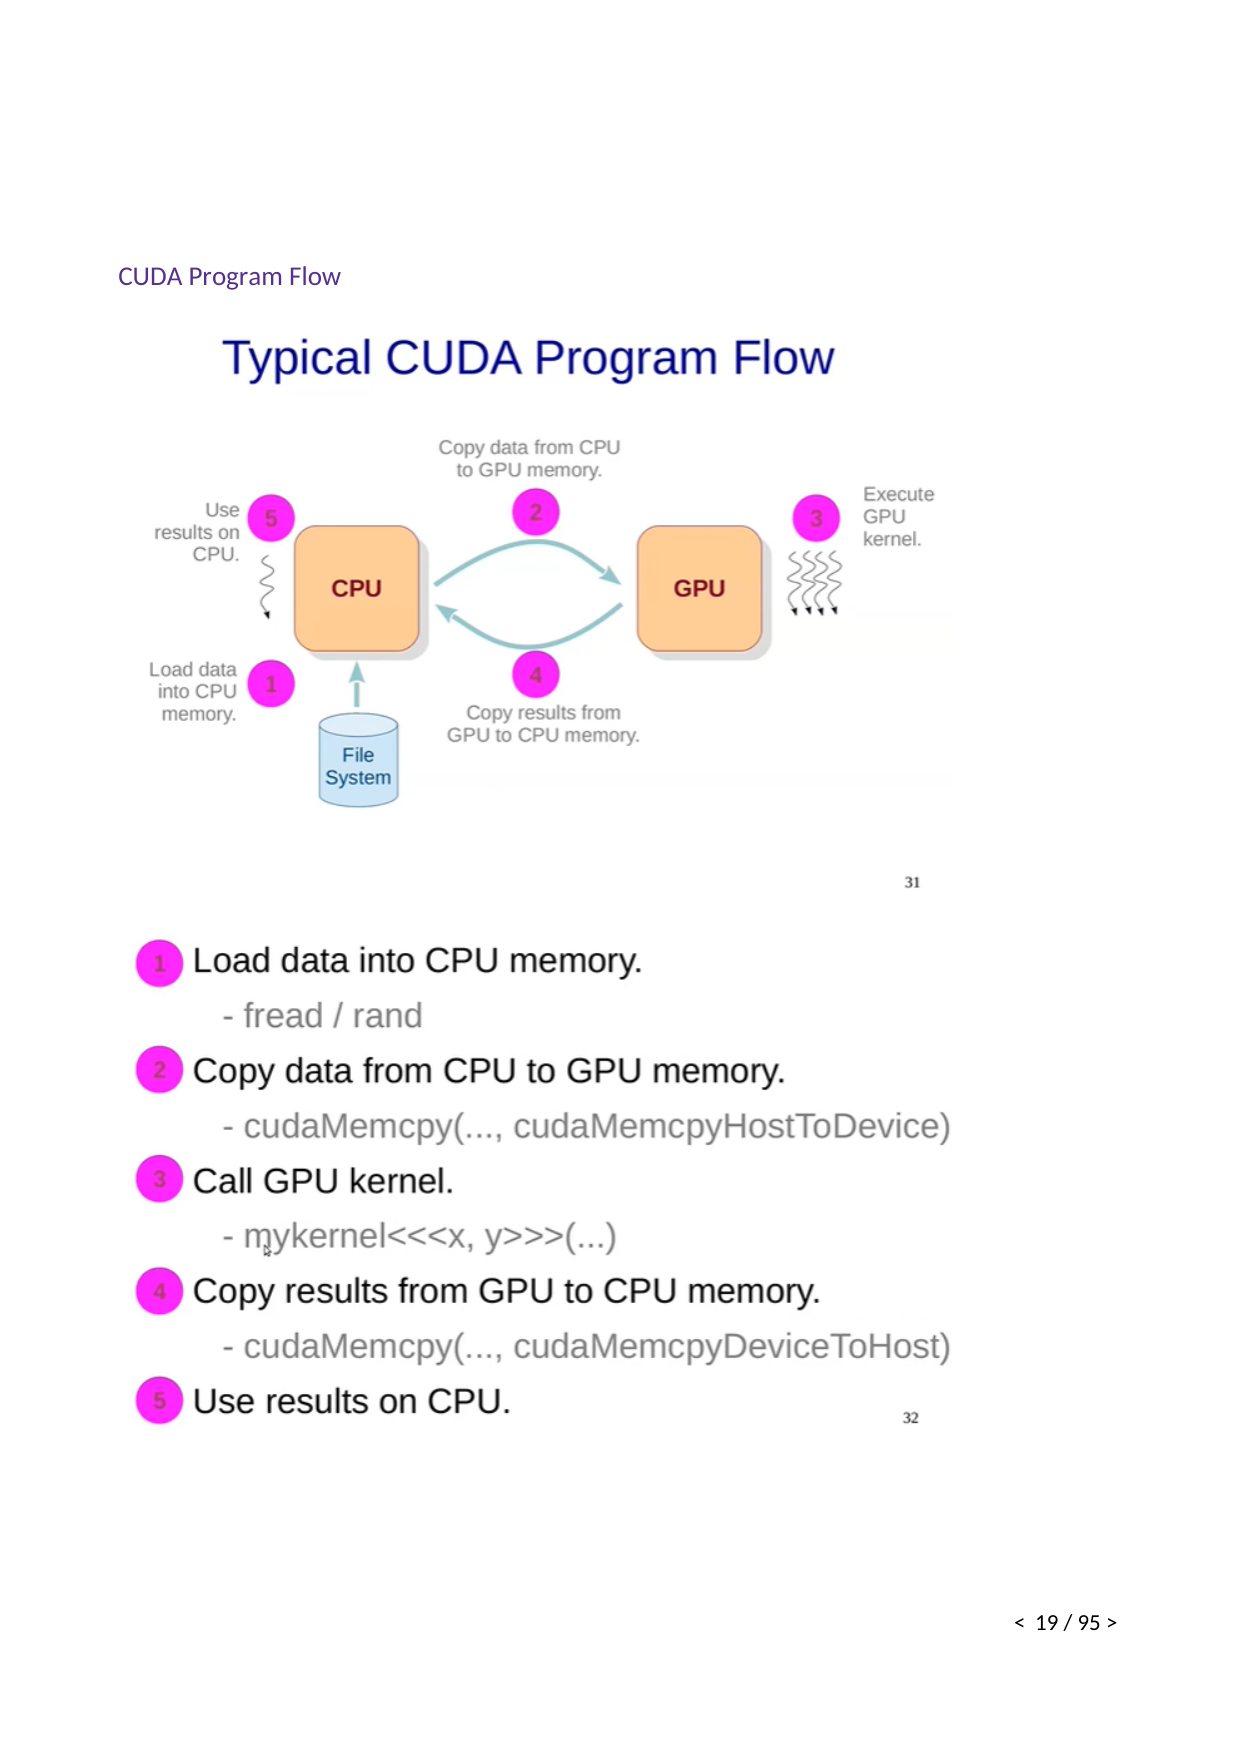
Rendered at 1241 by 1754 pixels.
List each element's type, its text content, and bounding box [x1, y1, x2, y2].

subtitle CUDA Program Flow [118, 259, 1122, 292]
picture [118, 932, 959, 1447]
picture [118, 307, 952, 914]
